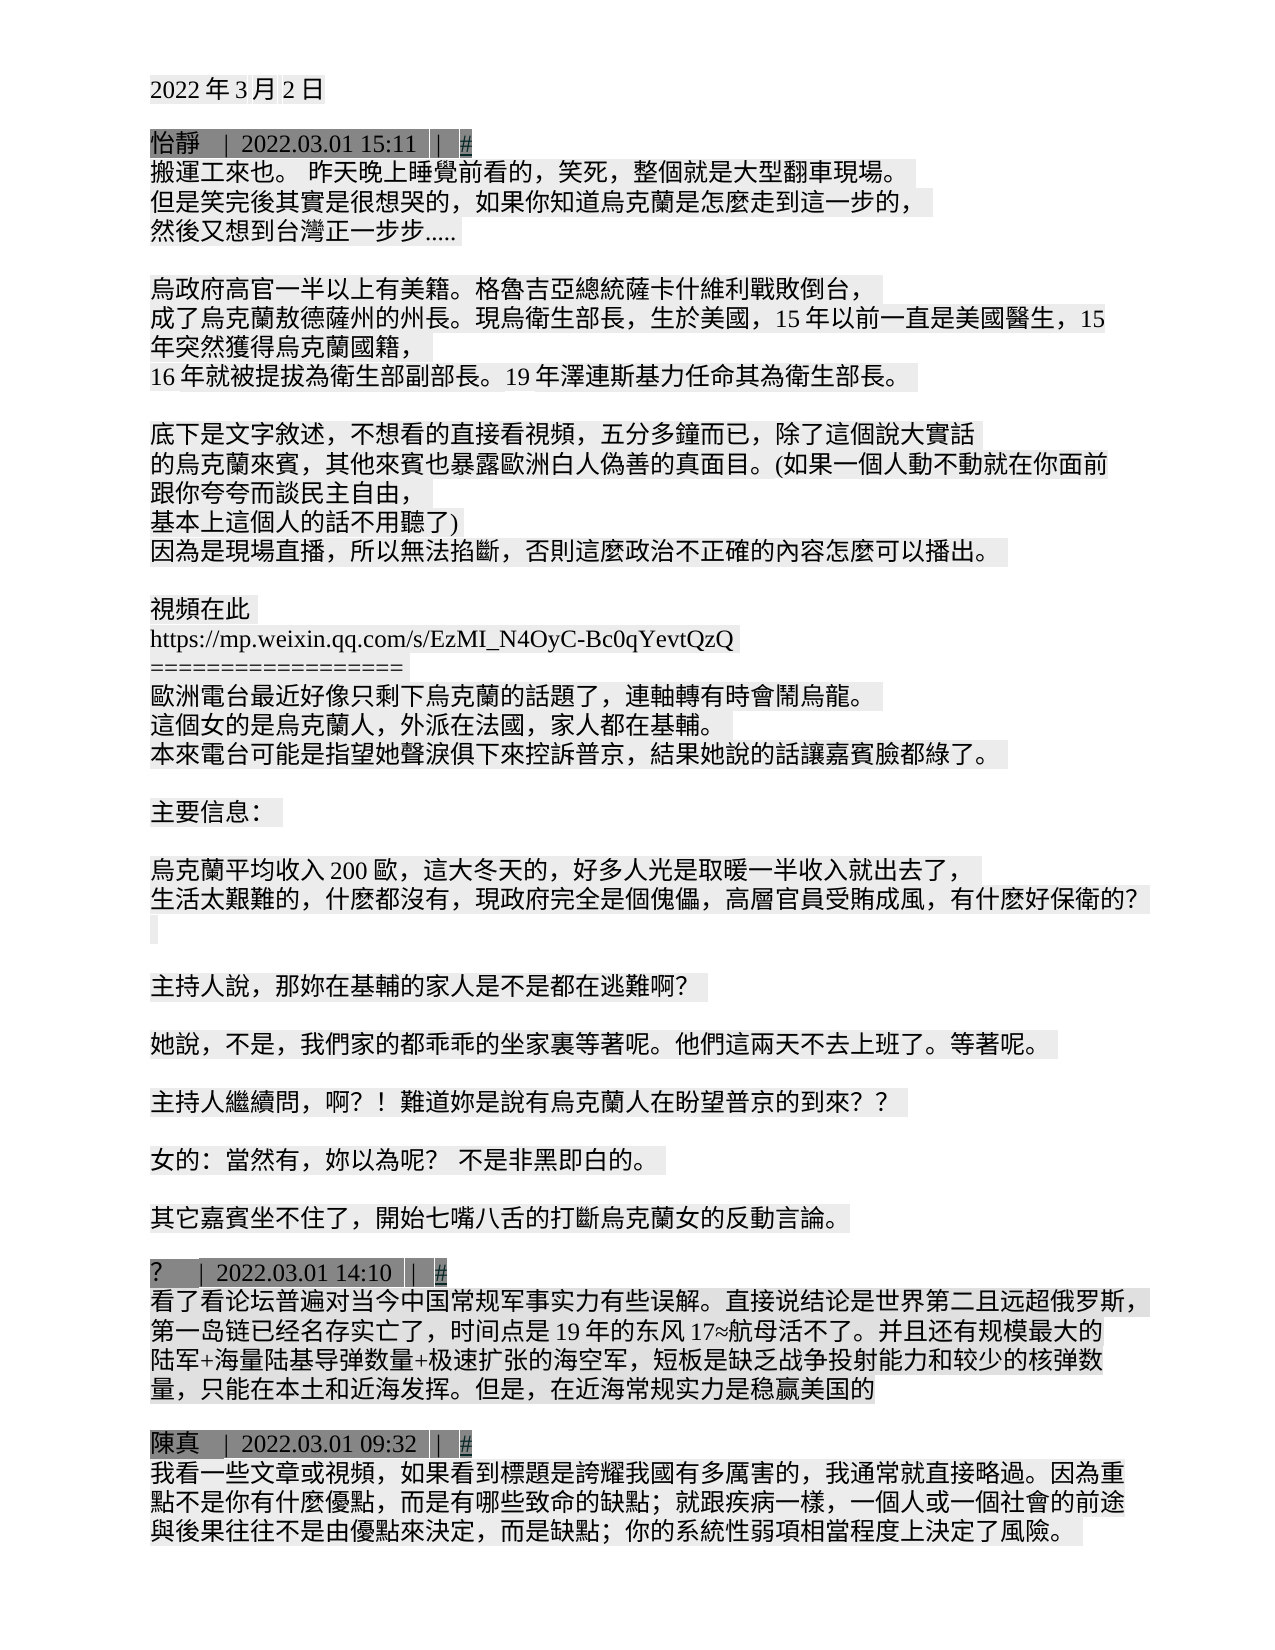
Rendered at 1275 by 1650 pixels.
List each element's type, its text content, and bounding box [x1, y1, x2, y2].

text 陳真 | 2022.03.01 09:32 | # [150, 1429, 1125, 1459]
text 怡靜 | 2022.03.01 15:11 | # [150, 129, 1125, 158]
text 看了看论坛普遍对当今中国常规军事实力有些误解。直接说结论是世界第二且远超俄罗斯，第一岛链已经名存实亡了，时间点是19年的东风17≈航母活不了。并且还有规模最大的陆军+海量陆基导弹数量+极速扩张的海空军，短板是缺乏战争投射能力和较少的核弹数量，只能在本土和近海发挥。但是，在近海常规实力是稳赢美国的 [150, 1288, 1125, 1404]
text ？ | 2022.03.01 14:10 | # [150, 1258, 1125, 1288]
text 我看一些文章或視頻，如果看到標題是誇耀我國有多厲害的，我通常就直接略過。因為重點不是你有什麼優點，而是有哪些致命的缺點；就跟疾病一樣，一個人或一個社會的前途與後果往往不是由優點來決定，而是缺點；你的系統性弱項相當程度上決定了風險。 [150, 1459, 1125, 1575]
text 2022年3月2日 [150, 75, 1125, 104]
text 搬運工來也。 昨天晚上睡覺前看的，笑死，整個就是大型翻車現場。 但是笑完後其實是很想哭的，如果你知道烏克蘭是怎麼走到這一步的， 然後又想到台灣正一步步..... 烏政府高官一半以上有美籍。格魯吉亞總統薩卡什維利戰敗倒台， 成了烏克蘭敖德薩州的州長。現烏衛生部長，生於美國，15年以前一直是美國醫生，15年突然獲得烏克蘭國籍， 16年就被提拔為衛生部副部長。19年澤連斯基力任命其為衛生部長。 底下是文字敘述，不想看的直接看視頻，五分多鐘而已，除了這個說大實話 的烏克蘭來賓，其他來賓也暴露歐洲白人偽善的真面目。(如果一個人動不動就在你面前跟你夸夸而談民主自由， 基本上這個人的話不用聽了) 因為是現場直播，所以無法掐斷，否則這麼政治不正確的內容怎麼可以播出。 視頻在此 https://mp.weixin.qq.com/s/EzMI_N4OyC-Bc0qYevtQzQ ================== 歐洲電台最近好像只剩下烏克蘭的話題了，連軸轉有時會鬧烏龍。 這個女的是烏克蘭人，外派在法國，家人都在基輔。 本來電台可能是指望她聲淚俱下來控訴普京，結果她說的話讓嘉賓臉都綠了。 主要信息： 烏克蘭平均收入200 歐，這大冬天的，好多人光是取暖一半收入就出去了， 生活太艱難的，什麽都沒有，現政府完全是個傀儡，高層官員受賄成風，有什麽好保衛的？ 主持人說，那妳在基輔的家人是不是都在逃難啊？ 她說，不是，我們家的都乖乖的坐家裏等著呢。他們這兩天不去上班了。等著呢。 主持人繼續問，啊？！難道妳是說有烏克蘭人在盼望普京的到來？？ 女的：當然有，妳以為呢？ 不是非黑即白的。 其它嘉賓坐不住了，開始七嘴八舌的打斷烏克蘭女的反動言論。 [150, 158, 1125, 1233]
